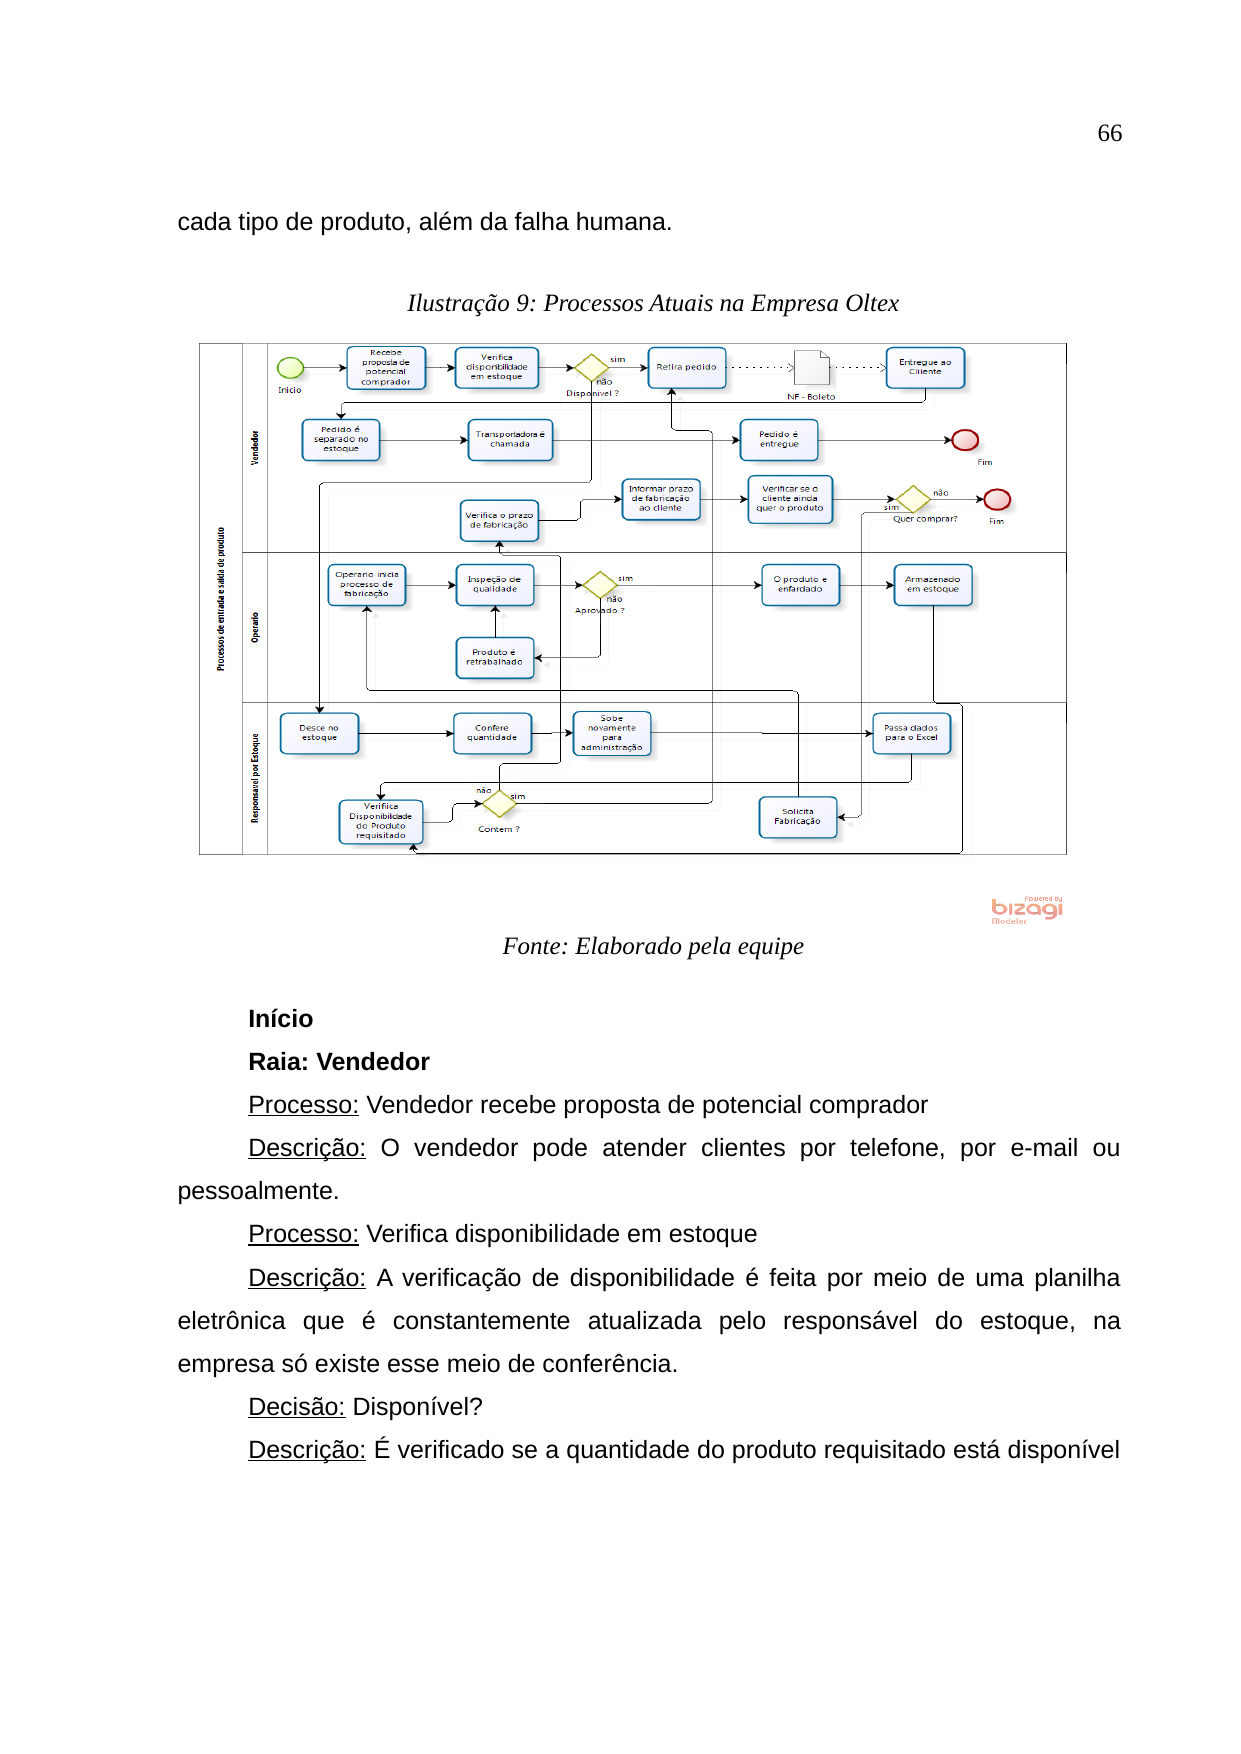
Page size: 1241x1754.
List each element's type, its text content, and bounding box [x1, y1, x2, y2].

text Descrição: O vendedor pode atender clientes por telefone, por e-mail ou pessoalmente. [177, 1133, 1122, 1205]
picture [181, 329, 1127, 931]
text Descrição: É verificado se a quantidade do produto requisitado está disponível [177, 1435, 1122, 1464]
text Raia: Vendedor [177, 1047, 1122, 1076]
text Descrição: A verificação de disponibilidade é feita por meio de uma planilha eletrônica que é constantemente atualizada pelo responsável do estoque, na empresa só existe esse meio de conferência. [177, 1263, 1122, 1378]
text Decisão: Disponível? [177, 1392, 1122, 1421]
text Processo: Vendedor recebe proposta de potencial comprador [177, 1090, 1122, 1119]
text Ilustração 9: Processos Atuais na Empresa Oltex [182, 288, 1127, 329]
text Início [177, 1004, 1122, 1033]
text Fonte: Elaborado pela equipe [204, 931, 1104, 959]
text cada tipo de produto, além da falha humana. [177, 207, 1122, 235]
text Processo: Verifica disponibilidade em estoque [177, 1219, 1122, 1248]
